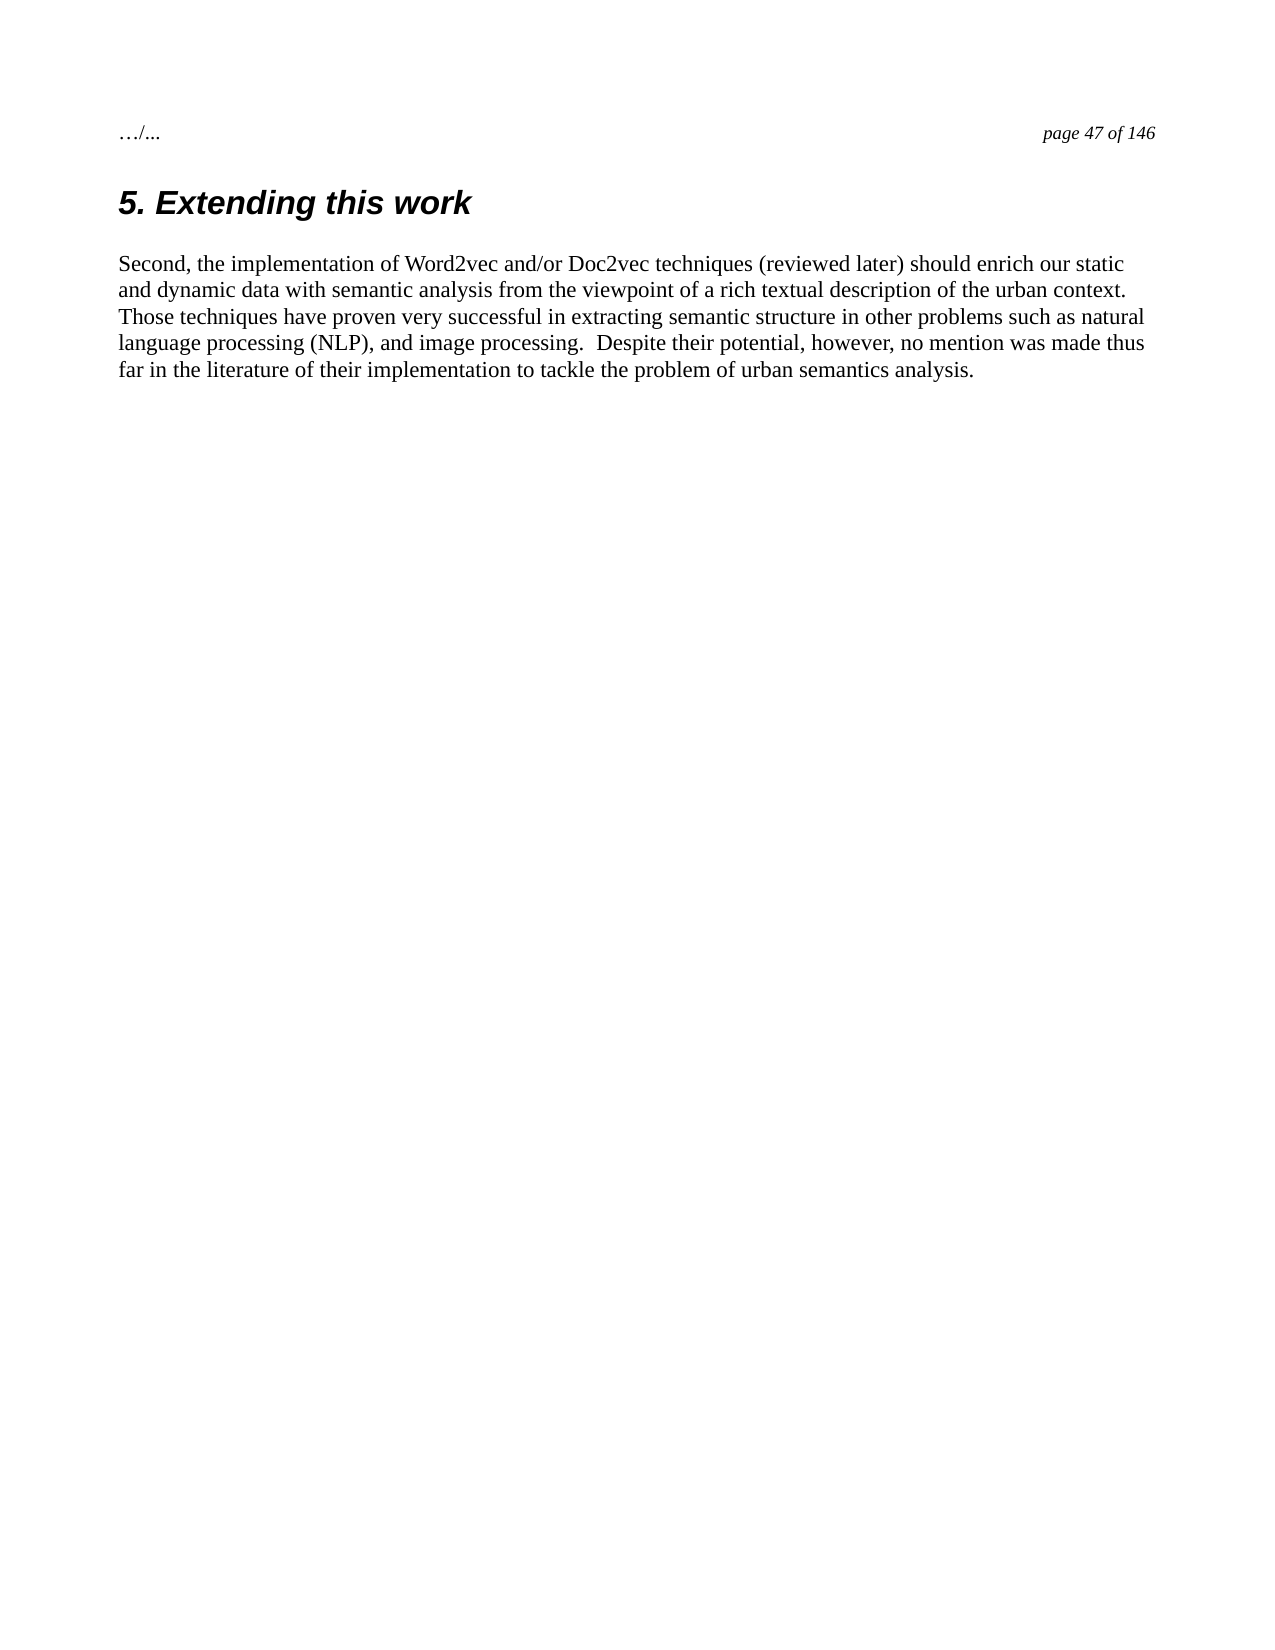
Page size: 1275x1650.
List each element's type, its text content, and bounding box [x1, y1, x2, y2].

text Second, the implementation of Word2vec and/or Doc2vec techniques (reviewed later) should enrich our static and dynamic data with semantic analysis from the viewpoint of a rich textual description of the urban context. Those techniques have proven very successful in extracting semantic structure in other problems such as natural language processing (NLP), and image processing. Despite their potential, however, no mention was made thus far in the literature of their implementation to tackle the problem of urban semantics analysis. [118, 250, 1157, 382]
subtitle 5. Extending this work [118, 183, 1157, 221]
